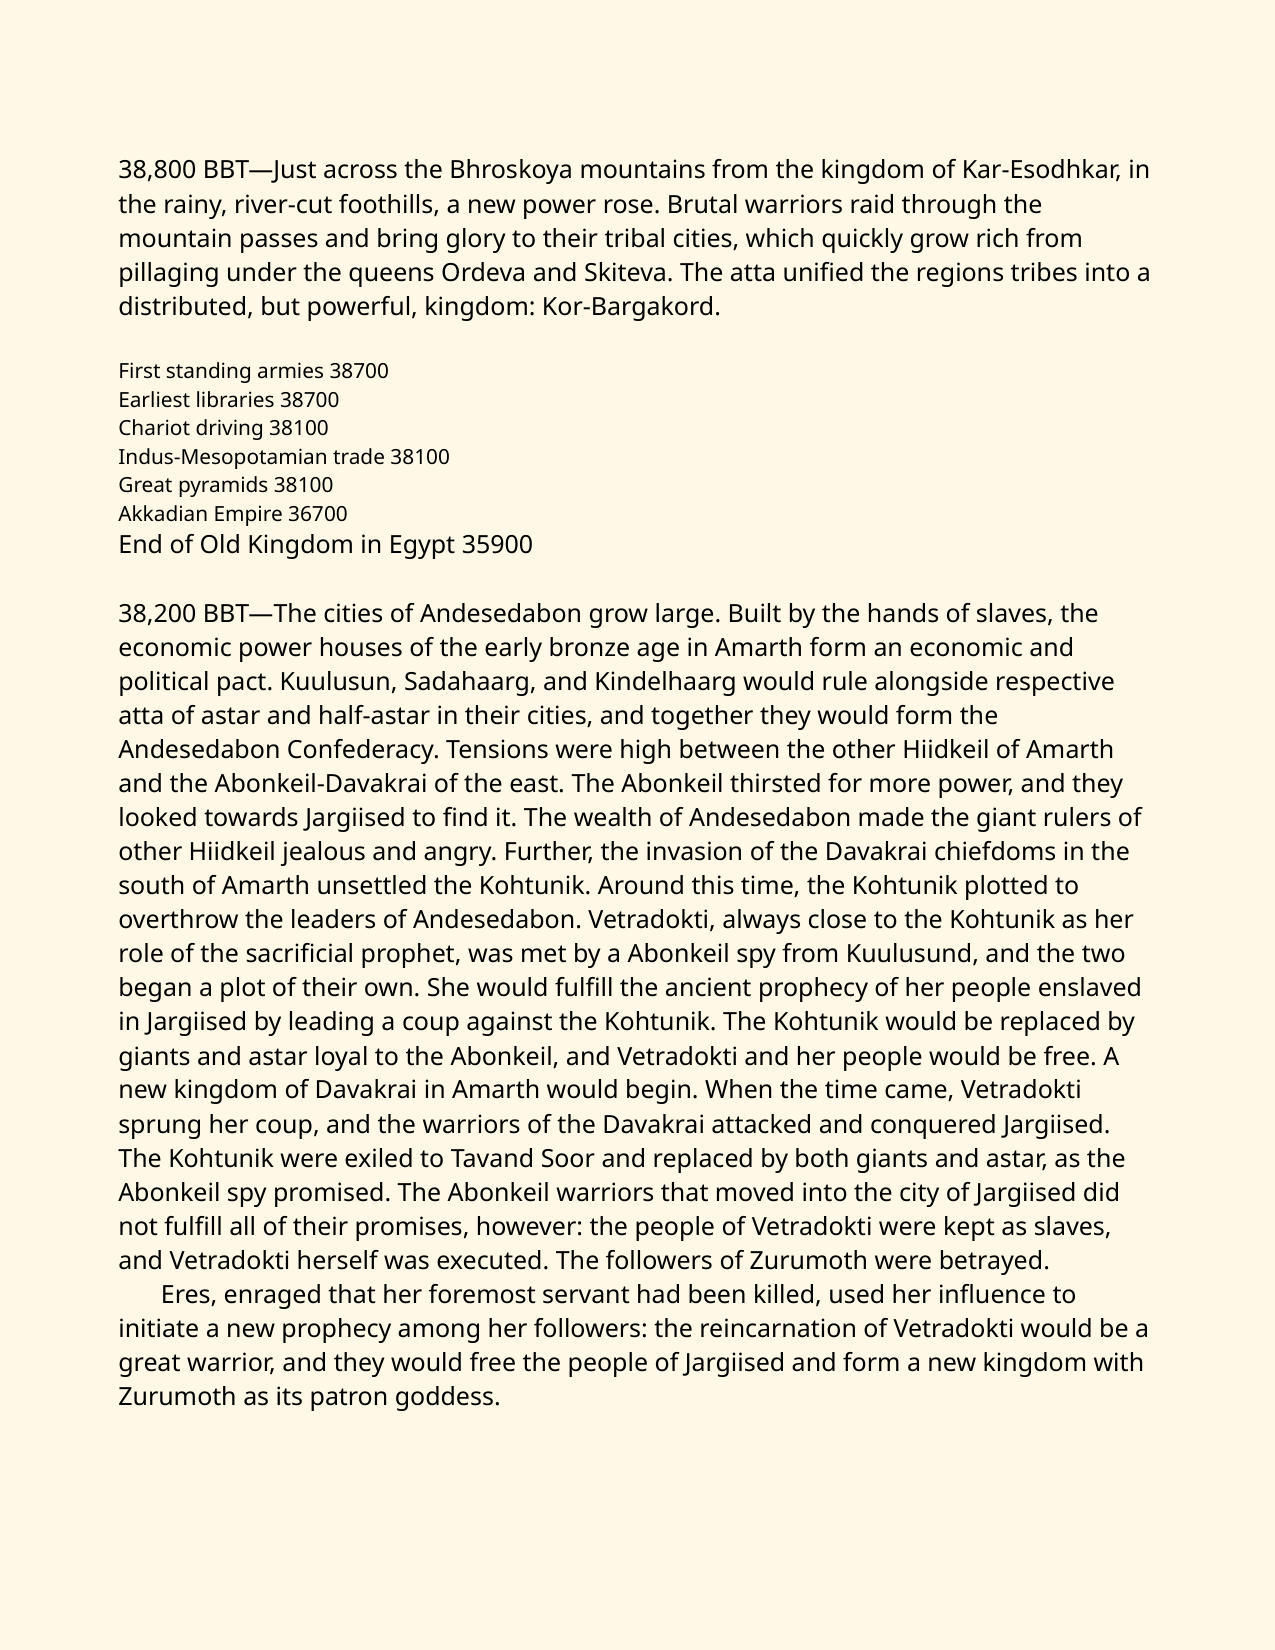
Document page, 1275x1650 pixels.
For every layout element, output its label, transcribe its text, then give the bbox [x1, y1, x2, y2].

text End of Old Kingdom in Egypt 35900 [118, 527, 1157, 561]
text Eres, enraged that her foremost servant had been killed, used her influence to initiate a new prophecy among her followers: the reincarnation of Vetradokti would be a great warrior, and they would free the people of Jargiised and form a new kingdom with Zurumoth as its patron goddess. [118, 1277, 1157, 1413]
text 38,800 BBT—Just across the Bhroskoya mountains from the kingdom of Kar-Esodhkar, in the rainy, river-cut foothills, a new power rose. Brutal warriors raid through the mountain passes and bring glory to their tribal cities, which quickly grow rich from pillaging under the queens Ordeva and Skiteva. The atta unified the regions tribes into a distributed, but powerful, kingdom: Kor-Bargakord. [118, 152, 1157, 322]
text Chariot driving 38100 [118, 413, 1157, 442]
text First standing armies 38700 [118, 357, 1157, 385]
text Great pyramids 38100 [118, 470, 1157, 499]
text Akkadian Empire 36700 [118, 499, 1157, 527]
text Earliest libraries 38700 [118, 385, 1157, 413]
text Indus-Mesopotamian trade 38100 [118, 442, 1157, 470]
text 38,200 BBT—The cities of Andesedabon grow large. Built by the hands of slaves, the economic power houses of the early bronze age in Amarth form an economic and political pact. Kuulusun, Sadahaarg, and Kindelhaarg would rule alongside respective atta of astar and half-astar in their cities, and together they would form the Andesedabon Confederacy. Tensions were high between the other Hiidkeil of Amarth and the Abonkeil-Davakrai of the east. The Abonkeil thirsted for more power, and they looked towards Jargiised to find it. The wealth of Andesedabon made the giant rulers of other Hiidkeil jealous and angry. Further, the invasion of the Davakrai chiefdoms in the south of Amarth unsettled the Kohtunik. Around this time, the Kohtunik plotted to overthrow the leaders of Andesedabon. Vetradokti, always close to the Kohtunik as her role of the sacrificial prophet, was met by a Abonkeil spy from Kuulusund, and the two began a plot of their own. She would fulfill the ancient prophecy of her people enslaved in Jargiised by leading a coup against the Kohtunik. The Kohtunik would be replaced by giants and astar loyal to the Abonkeil, and Vetradokti and her people would be free. A new kingdom of Davakrai in Amarth would begin. When the time came, Vetradokti sprung her coup, and the warriors of the Davakrai attacked and conquered Jargiised. The Kohtunik were exiled to Tavand Soor and replaced by both giants and astar, as the Abonkeil spy promised. The Abonkeil warriors that moved into the city of Jargiised did not fulfill all of their promises, however: the people of Vetradokti were kept as slaves, and Vetradokti herself was executed. The followers of Zurumoth were betrayed. [118, 595, 1157, 1277]
